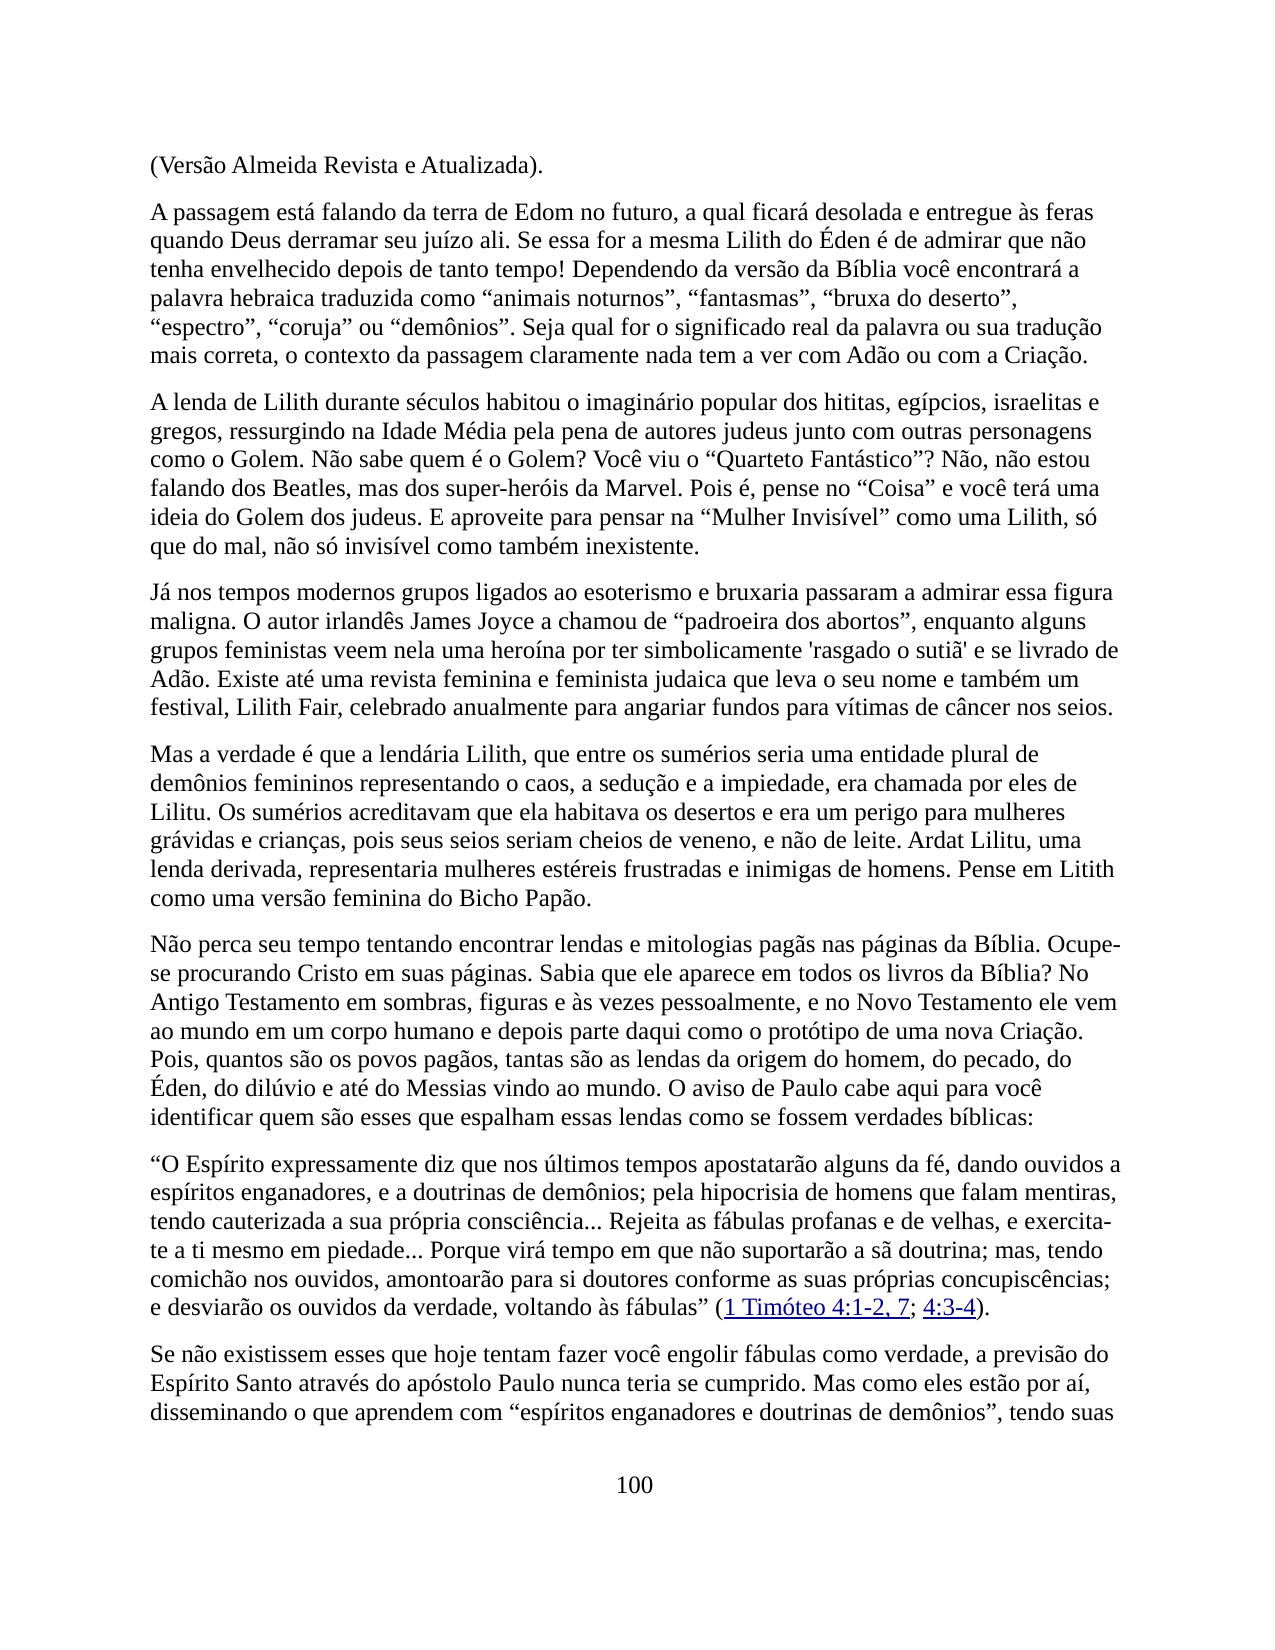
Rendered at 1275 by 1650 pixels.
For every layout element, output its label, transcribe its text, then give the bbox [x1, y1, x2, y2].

text A lenda de Lilith durante séculos habitou o imaginário popular dos hititas, egípcios, israelitas e gregos, ressurgindo na Idade Média pela pena de autores judeus junto com outras personagens como o Golem. Não sabe quem é o Golem? Você viu o “Quarteto Fantástico”? Não, não estou falando dos Beatles, mas dos super-heróis da Marvel. Pois é, pense no “Coisa” e você terá uma ideia do Golem dos judeus. E aproveite para pensar na “Mulher Invisível” como uma Lilith, só que do mal, não só invisível como também inexistente. [150, 387, 1125, 559]
text Mas a verdade é que a lendária Lilith, que entre os sumérios seria uma entidade plural de demônios femininos representando o caos, a sedução e a impiedade, era chamada por eles de Lilitu. Os sumérios acreditavam que ela habitava os desertos e era um perigo para mulheres grávidas e crianças, pois seus seios seriam cheios de veneno, e não de leite. Ardat Lilitu, uma lenda derivada, representaria mulheres estéreis frustradas e inimigas de homens. Pense em Litith como uma versão feminina do Bicho Papão. [150, 739, 1125, 912]
text A passagem está falando da terra de Edom no futuro, a qual ficará desolada e entregue às feras quando Deus derramar seu juízo ali. Se essa for a mesma Lilith do Éden é de admirar que não tenha envelhecido depois de tanto tempo! Dependendo da versão da Bíblia você encontrará a palavra hebraica traduzida como “animais noturnos”, “fantasmas”, “bruxa do deserto”, “espectro”, “coruja” ou “demônios”. Seja qual for o significado real da palavra ou sua tradução mais correta, o contexto da passagem claramente nada tem a ver com Adão ou com a Criação. [150, 197, 1125, 369]
text “O Espírito expressamente diz que nos últimos tempos apostatarão alguns da fé, dando ouvidos a espíritos enganadores, e a doutrinas de demônios; pela hipocrisia de homens que falam mentiras, tendo cauterizada a sua própria consciência... Rejeita as fábulas profanas e de velhas, e exercita-te a ti mesmo em piedade... Porque virá tempo em que não suportarão a sã doutrina; mas, tendo comichão nos ouvidos, amontoarão para si doutores conforme as suas próprias concupiscências; e desviarão os ouvidos da verdade, voltando às fábulas” (1 Timóteo 4:1-2, 7; 4:3-4). [150, 1149, 1125, 1321]
text (Versão Almeida Revista e Atualizada). [150, 150, 1125, 179]
text Não perca seu tempo tentando encontrar lendas e mitologias pagãs nas páginas da Bíblia. Ocupe-se procurando Cristo em suas páginas. Sabia que ele aparece em todos os livros da Bíblia? No Antigo Testamento em sombras, figuras e às vezes pessoalmente, e no Novo Testamento ele vem ao mundo em um corpo humano e depois parte daqui como o protótipo de uma nova Criação. Pois, quantos são os povos pagãos, tantas são as lendas da origem do homem, do pecado, do Éden, do dilúvio e até do Messias vindo ao mundo. O aviso de Paulo cabe aqui para você identificar quem são esses que espalham essas lendas como se fossem verdades bíblicas: [150, 929, 1125, 1131]
text Se não existissem esses que hoje tentam fazer você engolir fábulas como verdade, a previsão do Espírito Santo através do apóstolo Paulo nunca teria se cumprido. Mas como eles estão por aí, disseminando o que aprendem com “espíritos enganadores e doutrinas de demônios”, tendo suas [150, 1339, 1125, 1425]
text Já nos tempos modernos grupos ligados ao esoterismo e bruxaria passaram a admirar essa figura maligna. O autor irlandês James Joyce a chamou de “padroeira dos abortos”, enquanto alguns grupos feministas veem nela uma heroína por ter simbolicamente 'rasgado o sutiã' e se livrado de Adão. Existe até uma revista feminina e feminista judaica que leva o seu nome e também um festival, Lilith Fair, celebrado anualmente para angariar fundos para vítimas de câncer nos seios. [150, 577, 1125, 721]
